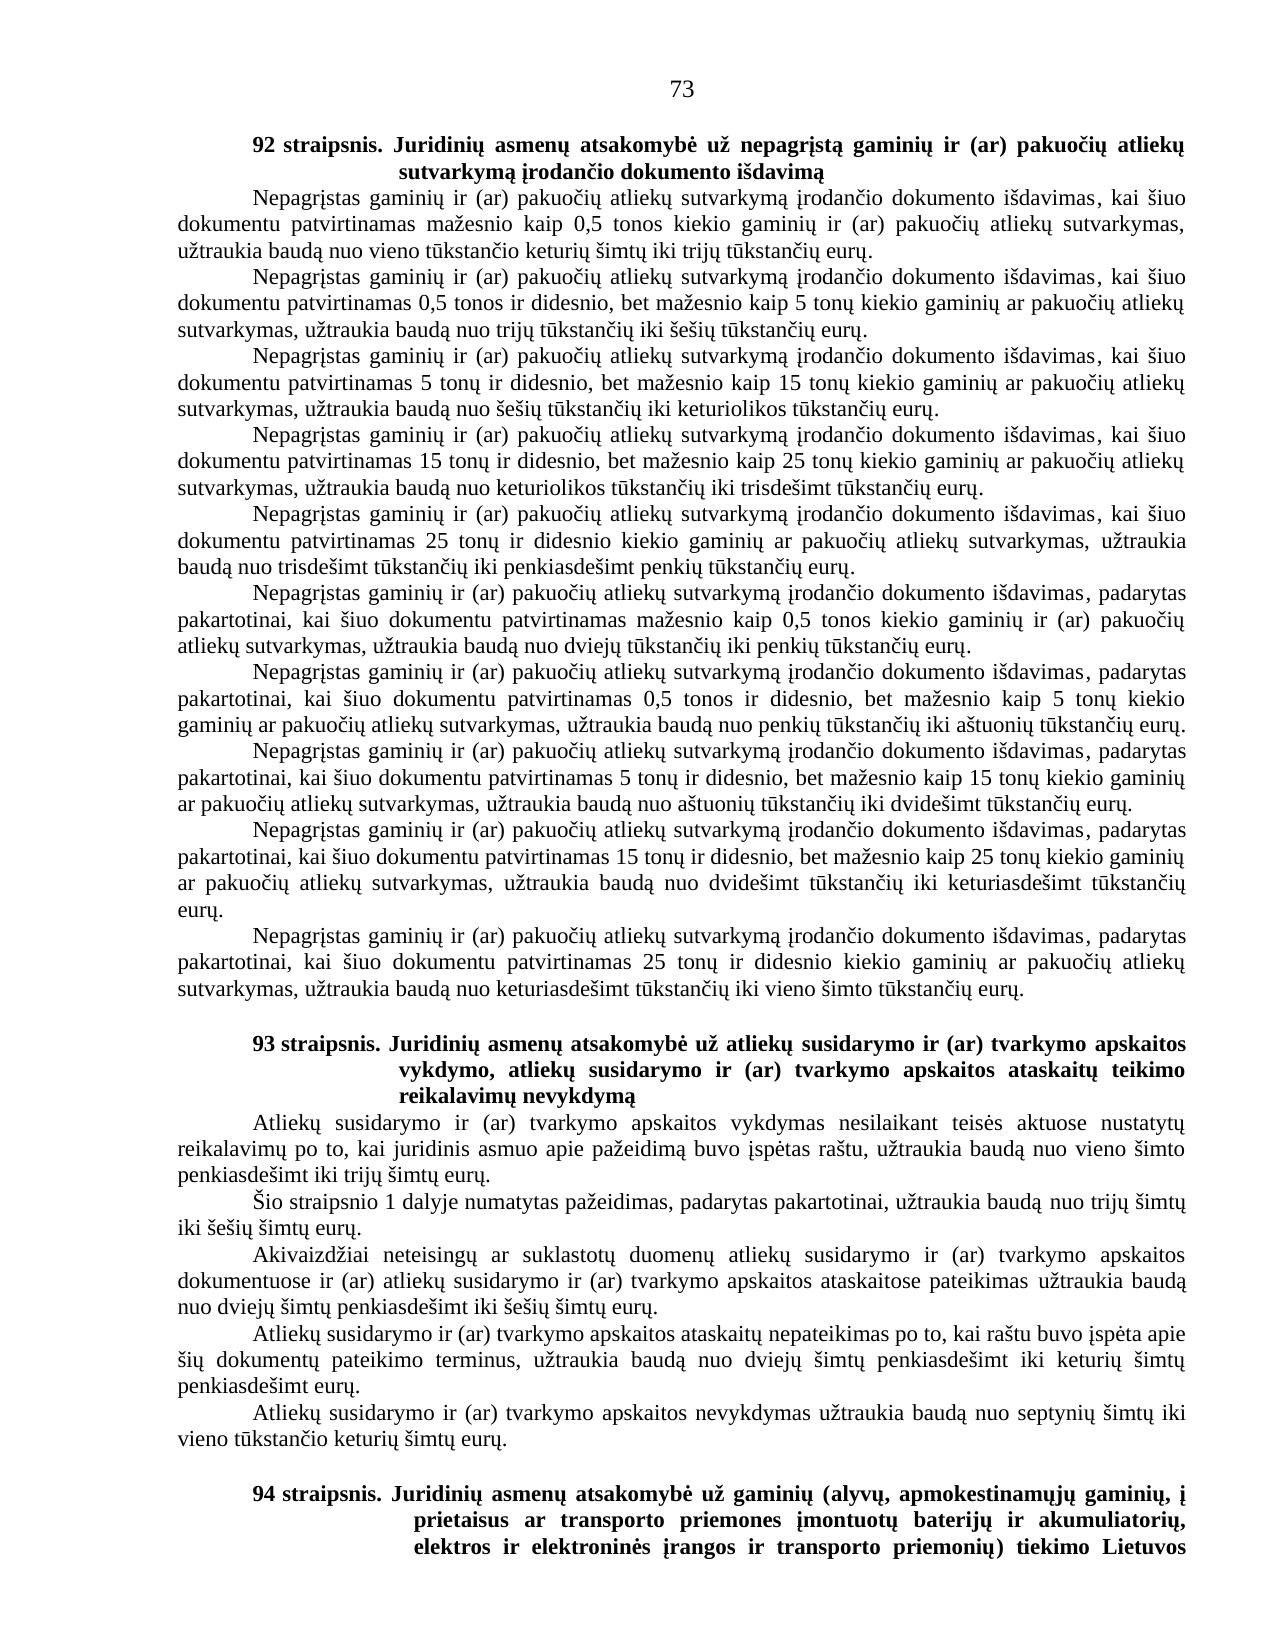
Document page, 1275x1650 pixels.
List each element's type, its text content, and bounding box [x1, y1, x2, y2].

text 94 straipsnis. Juridinių asmenų atsakomybė už gaminių (alyvų, apmokestinamųjų gaminių, į prietaisus ar transporto priemones įmontuotų baterijų ir akumuliatorių, elektros ir elektroninės įrangos ir transporto priemonių) tiekimo Lietuvos [252, 1480, 1186, 1559]
text Nepagrįstas gaminių ir (ar) pakuočių atliekų sutvarkymą įrodančio dokumento išdavimas, kai šiuo dokumentu patvirtinamas 0,5 tonos ir didesnio, bet mažesnio kaip 5 tonų kiekio gaminių ar pakuočių atliekų sutvarkymas, užtraukia baudą nuo trijų tūkstančių iki šešių tūkstančių eurų. [177, 263, 1186, 342]
text Nepagrįstas gaminių ir (ar) pakuočių atliekų sutvarkymą įrodančio dokumento išdavimas, kai šiuo dokumentu patvirtinamas 5 tonų ir didesnio, bet mažesnio kaip 15 tonų kiekio gaminių ar pakuočių atliekų sutvarkymas, užtraukia baudą nuo šešių tūkstančių iki keturiolikos tūkstančių eurų. [177, 342, 1186, 421]
text Nepagrįstas gaminių ir (ar) pakuočių atliekų sutvarkymą įrodančio dokumento išdavimas, kai šiuo dokumentu patvirtinamas mažesnio kaip 0,5 tonos kiekio gaminių ir (ar) pakuočių atliekų sutvarkymas, užtraukia baudą nuo vieno tūkstančio keturių šimtų iki trijų tūkstančių eurų. [177, 184, 1186, 263]
text Nepagrįstas gaminių ir (ar) pakuočių atliekų sutvarkymą įrodančio dokumento išdavimas, padarytas pakartotinai, kai šiuo dokumentu patvirtinamas 0,5 tonos ir didesnio, bet mažesnio kaip 5 tonų kiekio gaminių ar pakuočių atliekų sutvarkymas, užtraukia baudą nuo penkių tūkstančių iki aštuonių tūkstančių eurų. [177, 658, 1186, 737]
text 93 straipsnis. Juridinių asmenų atsakomybė už atliekų susidarymo ir (ar) tvarkymo apskaitos vykdymo, atliekų susidarymo ir (ar) tvarkymo apskaitos ataskaitų teikimo reikalavimų nevykdymą [252, 1030, 1186, 1109]
text Nepagrįstas gaminių ir (ar) pakuočių atliekų sutvarkymą įrodančio dokumento išdavimas, padarytas pakartotinai, kai šiuo dokumentu patvirtinamas mažesnio kaip 0,5 tonos kiekio gaminių ir (ar) pakuočių atliekų sutvarkymas, užtraukia baudą nuo dviejų tūkstančių iki penkių tūkstančių eurų. [177, 579, 1186, 658]
text Šio straipsnio 1 dalyje numatytas pažeidimas, padarytas pakartotinai, užtraukia baudą nuo trijų šimtų iki šešių šimtų eurų. [177, 1188, 1186, 1241]
text Atliekų susidarymo ir (ar) tvarkymo apskaitos ataskaitų nepateikimas po to, kai raštu buvo įspėta apie šių dokumentų pateikimo terminus, užtraukia baudą nuo dviejų šimtų penkiasdešimt iki keturių šimtų penkiasdešimt eurų. [177, 1320, 1186, 1399]
text Nepagrįstas gaminių ir (ar) pakuočių atliekų sutvarkymą įrodančio dokumento išdavimas, padarytas pakartotinai, kai šiuo dokumentu patvirtinamas 15 tonų ir didesnio, bet mažesnio kaip 25 tonų kiekio gaminių ar pakuočių atliekų sutvarkymas, užtraukia baudą nuo dvidešimt tūkstančių iki keturiasdešimt tūkstančių eurų. [177, 817, 1186, 922]
text 92 straipsnis. Juridinių asmenų atsakomybė už nepagrįstą gaminių ir (ar) pakuočių atliekų sutvarkymą įrodančio dokumento išdavimą [252, 131, 1186, 184]
text Akivaizdžiai neteisingų ar suklastotų duomenų atliekų susidarymo ir (ar) tvarkymo apskaitos dokumentuose ir (ar) atliekų susidarymo ir (ar) tvarkymo apskaitos ataskaitose pateikimas užtraukia baudą nuo dviejų šimtų penkiasdešimt iki šešių šimtų eurų. [177, 1241, 1186, 1320]
text Nepagrįstas gaminių ir (ar) pakuočių atliekų sutvarkymą įrodančio dokumento išdavimas, padarytas pakartotinai, kai šiuo dokumentu patvirtinamas 5 tonų ir didesnio, bet mažesnio kaip 15 tonų kiekio gaminių ar pakuočių atliekų sutvarkymas, užtraukia baudą nuo aštuonių tūkstančių iki dvidešimt tūkstančių eurų. [177, 737, 1186, 817]
text Nepagrįstas gaminių ir (ar) pakuočių atliekų sutvarkymą įrodančio dokumento išdavimas, kai šiuo dokumentu patvirtinamas 25 tonų ir didesnio kiekio gaminių ar pakuočių atliekų sutvarkymas, užtraukia baudą nuo trisdešimt tūkstančių iki penkiasdešimt penkių tūkstančių eurų. [177, 500, 1186, 579]
text Nepagrįstas gaminių ir (ar) pakuočių atliekų sutvarkymą įrodančio dokumento išdavimas, padarytas pakartotinai, kai šiuo dokumentu patvirtinamas 25 tonų ir didesnio kiekio gaminių ar pakuočių atliekų sutvarkymas, užtraukia baudą nuo keturiasdešimt tūkstančių iki vieno šimto tūkstančių eurų. [177, 922, 1186, 1001]
text Atliekų susidarymo ir (ar) tvarkymo apskaitos nevykdymas užtraukia baudą nuo septynių šimtų iki vieno tūkstančio keturių šimtų eurų. [177, 1399, 1186, 1451]
text Nepagrįstas gaminių ir (ar) pakuočių atliekų sutvarkymą įrodančio dokumento išdavimas, kai šiuo dokumentu patvirtinamas 15 tonų ir didesnio, bet mažesnio kaip 25 tonų kiekio gaminių ar pakuočių atliekų sutvarkymas, užtraukia baudą nuo keturiolikos tūkstančių iki trisdešimt tūkstančių eurų. [177, 421, 1186, 500]
text Atliekų susidarymo ir (ar) tvarkymo apskaitos vykdymas nesilaikant teisės aktuose nustatytų reikalavimų po to, kai juridinis asmuo apie pažeidimą buvo įspėtas raštu, užtraukia baudą nuo vieno šimto penkiasdešimt iki trijų šimtų eurų. [177, 1109, 1186, 1188]
